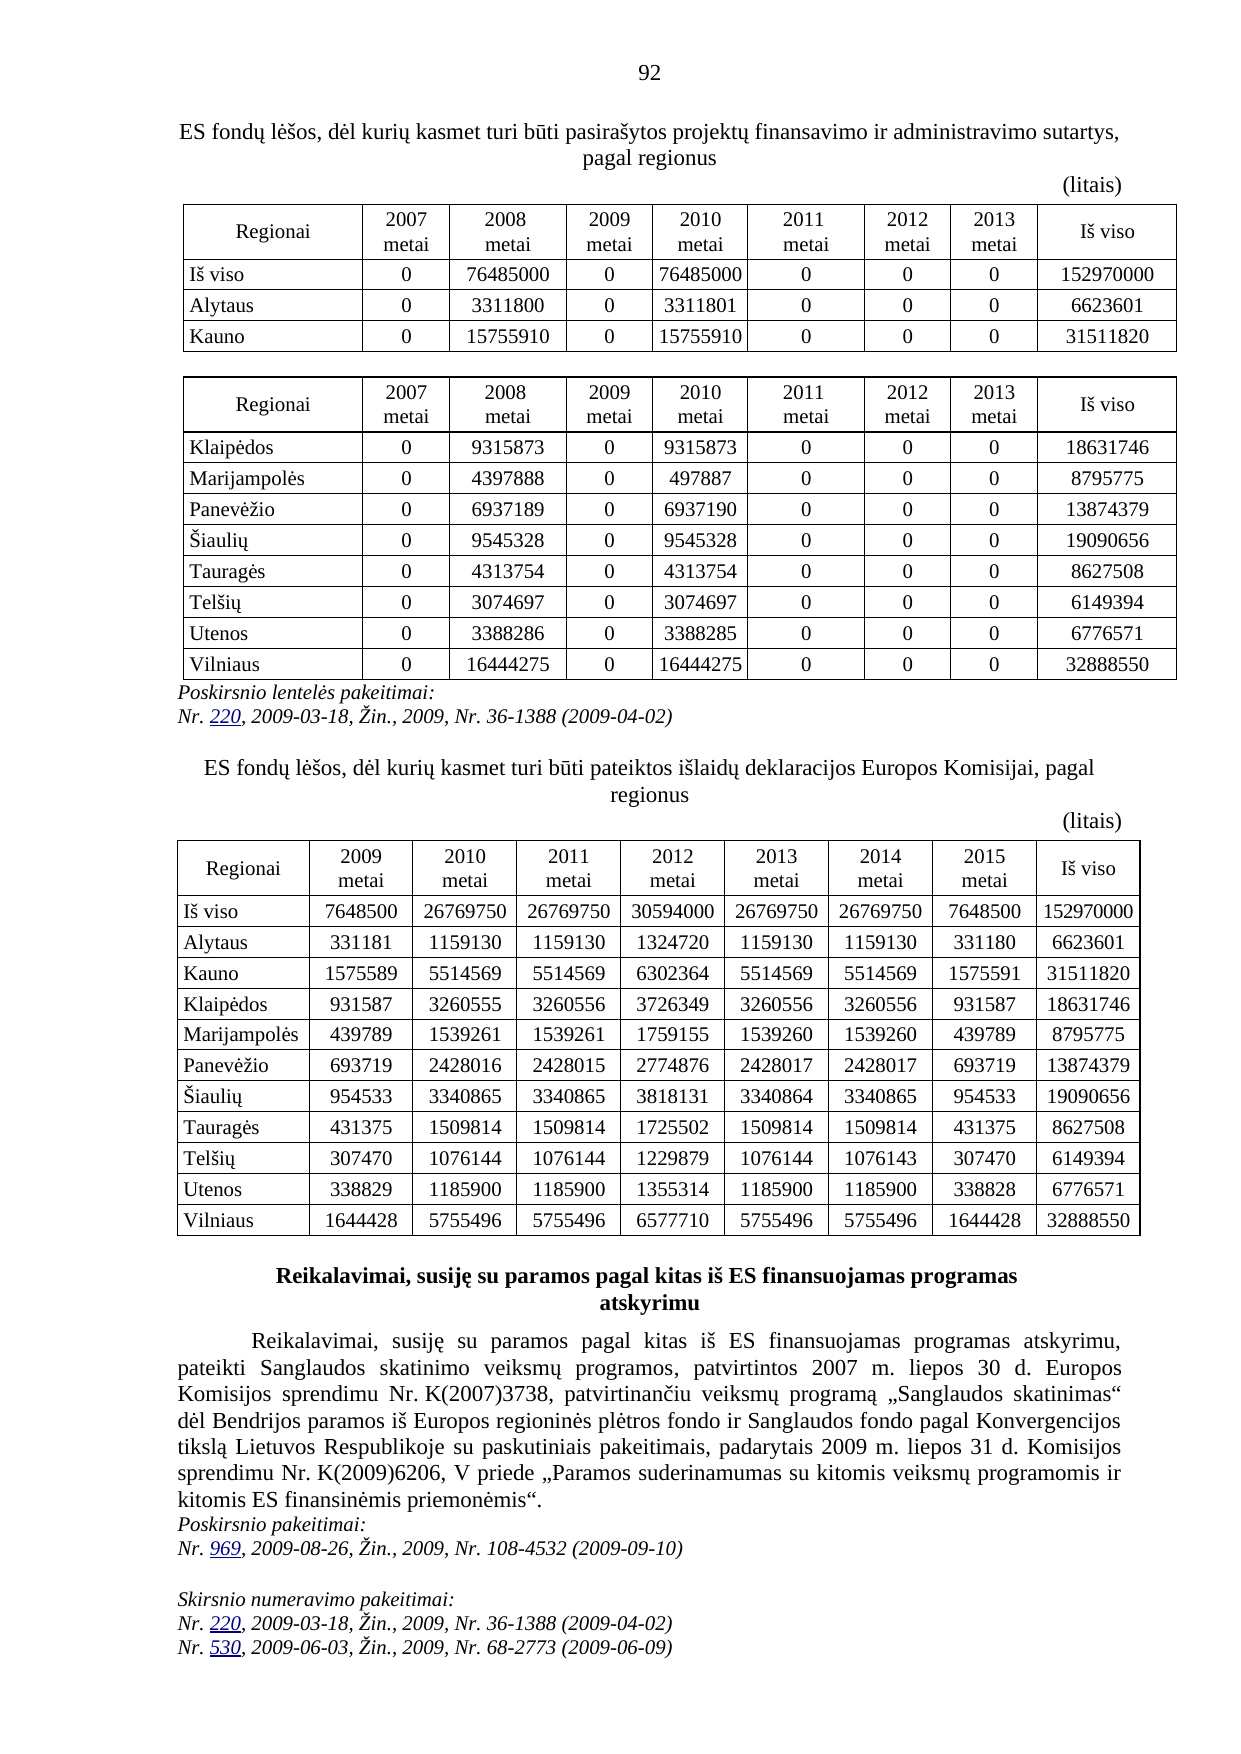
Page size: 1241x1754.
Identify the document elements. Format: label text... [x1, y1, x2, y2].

table_cell 8795775 [1038, 463, 1176, 493]
table_cell 1076143 [829, 1143, 932, 1173]
table_cell 1759155 [621, 1020, 724, 1049]
table_cell 3074697 [450, 587, 566, 617]
text Nr. 220, 2009-03-18, Žin., 2009, Nr. 36-1388 (2009-04-02) [177, 704, 1122, 728]
table_cell 0 [951, 494, 1037, 524]
table_cell 16444275 [450, 649, 566, 679]
table_cell Utenos [184, 618, 362, 648]
table_header 2009 metai [567, 205, 652, 258]
table_cell 0 [748, 321, 864, 351]
table_cell 15755910 [450, 321, 566, 351]
table_cell 5514569 [725, 958, 828, 987]
table_cell 6149394 [1038, 587, 1176, 617]
table_cell 0 [865, 321, 950, 351]
text Nr. 530, 2009-06-03, Žin., 2009, Nr. 68-2773 (2009-06-09) [177, 1635, 1122, 1659]
table_cell 0 [951, 463, 1037, 493]
table_cell 1324720 [621, 927, 724, 957]
table_cell 1509814 [413, 1112, 516, 1142]
table_cell 32888550 [1038, 649, 1176, 679]
table_cell 6937190 [653, 494, 747, 524]
table_cell 1539261 [413, 1020, 516, 1049]
table_cell 15755910 [653, 321, 747, 351]
table_cell Tauragės [178, 1112, 309, 1142]
table_cell 0 [363, 494, 449, 524]
table_cell Šiaulių [184, 525, 362, 555]
table_cell 497887 [653, 463, 747, 493]
table_cell 0 [865, 494, 950, 524]
table_cell 3340865 [413, 1081, 516, 1111]
table_header 2008 metai [450, 378, 566, 431]
table_cell 439789 [933, 1020, 1036, 1049]
table_cell 0 [951, 260, 1037, 289]
table_cell 431375 [933, 1112, 1036, 1142]
table_cell 1185900 [829, 1174, 932, 1204]
text Reikalavimai, susiję su paramos pagal kitas iš ES finansuojamas programas atskyrimu [177, 1262, 1122, 1315]
table_cell 0 [363, 649, 449, 679]
table_cell 26769750 [725, 896, 828, 926]
table_cell 6623601 [1038, 290, 1176, 320]
table_cell 76485000 [450, 260, 566, 289]
table_cell 0 [748, 556, 864, 586]
text Nr. 220, 2009-03-18, Žin., 2009, Nr. 36-1388 (2009-04-02) [177, 1611, 1122, 1635]
text ES fondų lėšos, dėl kurių kasmet turi būti pateiktos išlaidų deklaracijos Europos Komisijai, pagal regionus [177, 754, 1122, 807]
table_cell 0 [567, 463, 652, 493]
text Poskirsnio lentelės pakeitimai: [177, 680, 1122, 704]
table_cell 3340864 [725, 1081, 828, 1111]
table_header 2014 metai [829, 841, 932, 895]
table_cell 0 [363, 463, 449, 493]
table_cell 0 [865, 618, 950, 648]
table_cell 0 [865, 556, 950, 586]
table_cell 307470 [310, 1143, 412, 1173]
table_cell 0 [865, 587, 950, 617]
table_cell 0 [951, 321, 1037, 351]
table_cell 0 [951, 433, 1037, 462]
table_header Regionai [178, 841, 309, 895]
table_cell 18631746 [1038, 433, 1176, 462]
table_cell 5755496 [725, 1205, 828, 1235]
table_cell 1539260 [829, 1020, 932, 1049]
table_cell 76485000 [653, 260, 747, 289]
table_cell 1185900 [517, 1174, 620, 1204]
table_header 2010 metai [653, 378, 747, 431]
table_header 2010 metai [413, 841, 516, 895]
table_cell 3260556 [725, 989, 828, 1018]
table_header 2012 metai [621, 841, 724, 895]
table_cell 19090656 [1038, 525, 1176, 555]
table_cell 5755496 [413, 1205, 516, 1235]
table_cell 0 [748, 260, 864, 289]
table_header 2013 metai [951, 205, 1037, 258]
table_cell 0 [951, 290, 1037, 320]
table_cell 6302364 [621, 958, 724, 987]
table_cell 0 [567, 525, 652, 555]
table_cell 2428017 [829, 1050, 932, 1080]
table_header 2009 metai [310, 841, 412, 895]
text (litais) [177, 807, 1122, 833]
table_cell 0 [748, 494, 864, 524]
table_cell 5755496 [517, 1205, 620, 1235]
table_cell 26769750 [413, 896, 516, 926]
table_cell Utenos [178, 1174, 309, 1204]
text Reikalavimai, susiję su paramos pagal kitas iš ES finansuojamas programas atskyrimu, pateikti Sanglaudos skatinimo veiksmų programos, patvirtintos 2007 m. liepos 30 d. Europos Komisijos sprendimu Nr. K(2007)3738, patvirtinančiu veiksmų programą „Sanglaudos skatinimas“ dėl Bendrijos paramos iš Europos regioninės plėtros fondo ir Sanglaudos fondo pagal Konvergencijos tikslą Lietuvos Respublikoje su paskutiniais pakeitimais, padarytais 2009 m. liepos 31 d. Komisijos sprendimu Nr. K(2009)6206, V priede „Paramos suderinamumas su kitomis veiksmų programomis ir kitomis ES finansinėmis priemonėmis“. [177, 1328, 1122, 1512]
table_cell 1644428 [310, 1205, 412, 1235]
table_cell 0 [748, 290, 864, 320]
table_cell Marijampolės [178, 1020, 309, 1049]
table_header 2007 metai [363, 378, 449, 431]
table_header Iš viso [1038, 205, 1176, 258]
table_cell 13874379 [1038, 494, 1176, 524]
table_header 2013 metai [725, 841, 828, 895]
table_cell 8627508 [1038, 556, 1176, 586]
table_cell 1539261 [517, 1020, 620, 1049]
table_cell 1575589 [310, 958, 412, 987]
table_cell 954533 [933, 1081, 1036, 1111]
table_cell Alytaus [178, 927, 309, 957]
table_cell Vilniaus [178, 1205, 309, 1235]
table_cell 5514569 [413, 958, 516, 987]
table_cell 0 [865, 433, 950, 462]
table_cell 0 [748, 463, 864, 493]
table_cell 1539260 [725, 1020, 828, 1049]
table_cell 0 [363, 556, 449, 586]
table_cell 152970000 [1037, 896, 1139, 926]
table_cell 7648500 [933, 896, 1036, 926]
table_cell 3311801 [653, 290, 747, 320]
table_cell 0 [567, 494, 652, 524]
table_cell 1644428 [933, 1205, 1036, 1235]
table_cell 2428015 [517, 1050, 620, 1080]
table_header 2013 metai [951, 378, 1037, 431]
table_cell 0 [865, 525, 950, 555]
table_header 2011 metai [748, 205, 864, 258]
table_cell 32888550 [1037, 1205, 1139, 1235]
table_cell 6623601 [1037, 927, 1139, 957]
table_cell 931587 [310, 989, 412, 1018]
table_header 2012 metai [865, 378, 950, 431]
table_cell Panevėžio [178, 1050, 309, 1080]
table_cell 0 [567, 433, 652, 462]
table_cell 9545328 [450, 525, 566, 555]
table_header 2007 metai [363, 205, 449, 258]
table_cell Tauragės [184, 556, 362, 586]
table_cell 3260555 [413, 989, 516, 1018]
table_cell 0 [363, 321, 449, 351]
table_cell 3726349 [621, 989, 724, 1018]
table_cell 4313754 [450, 556, 566, 586]
table_cell 0 [865, 260, 950, 289]
table_cell 0 [567, 587, 652, 617]
text Skirsnio numeravimo pakeitimai: [177, 1587, 1122, 1611]
table_cell 8627508 [1037, 1112, 1139, 1142]
table_cell 13874379 [1037, 1050, 1139, 1080]
table_cell 1076144 [517, 1143, 620, 1173]
table_cell 3340865 [517, 1081, 620, 1111]
table_header Regionai [184, 205, 362, 258]
table_cell 1229879 [621, 1143, 724, 1173]
table_cell 931587 [933, 989, 1036, 1018]
table_cell 5755496 [829, 1205, 932, 1235]
table_cell 338828 [933, 1174, 1036, 1204]
table_cell 30594000 [621, 896, 724, 926]
table_cell 3388285 [653, 618, 747, 648]
table_cell 439789 [310, 1020, 412, 1049]
table_cell 2774876 [621, 1050, 724, 1080]
table_header 2008 metai [450, 205, 566, 258]
table_cell 7648500 [310, 896, 412, 926]
table_cell Vilniaus [184, 649, 362, 679]
text (litais) [177, 171, 1122, 197]
table_cell 3260556 [829, 989, 932, 1018]
table_cell 3074697 [653, 587, 747, 617]
table_cell 0 [865, 463, 950, 493]
table_cell 0 [748, 525, 864, 555]
table_header Iš viso [1038, 378, 1176, 431]
table_header 2011 metai [748, 378, 864, 431]
table_cell 4397888 [450, 463, 566, 493]
table_cell 6577710 [621, 1205, 724, 1235]
table_cell 2428017 [725, 1050, 828, 1080]
table_cell Telšių [178, 1143, 309, 1173]
table_cell 0 [567, 649, 652, 679]
table_header 2009 metai [567, 378, 652, 431]
table_cell 0 [567, 556, 652, 586]
table_cell 0 [363, 433, 449, 462]
table_cell Marijampolės [184, 463, 362, 493]
table_cell 331181 [310, 927, 412, 957]
table_cell 1509814 [829, 1112, 932, 1142]
table_cell 1509814 [517, 1112, 620, 1142]
table_cell 6937189 [450, 494, 566, 524]
table_cell Telšių [184, 587, 362, 617]
table_cell 18631746 [1037, 989, 1139, 1018]
table_cell 3311800 [450, 290, 566, 320]
table_cell 8795775 [1037, 1020, 1139, 1049]
table_cell 307470 [933, 1143, 1036, 1173]
table_cell Alytaus [184, 290, 362, 320]
table_header 2011 metai [517, 841, 620, 895]
table_cell 5514569 [829, 958, 932, 987]
table_cell Iš viso [178, 896, 309, 926]
text ES fondų lėšos, dėl kurių kasmet turi būti pasirašytos projektų finansavimo ir administravimo sutartys, pagal regionus [177, 118, 1122, 171]
text Nr. 969, 2009-08-26, Žin., 2009, Nr. 108-4532 (2009-09-10) [177, 1536, 1122, 1560]
table_cell 2428016 [413, 1050, 516, 1080]
table_header 2012 metai [865, 205, 950, 258]
table_cell 0 [951, 556, 1037, 586]
table_cell 0 [363, 587, 449, 617]
table_cell 431375 [310, 1112, 412, 1142]
table_cell 31511820 [1038, 321, 1176, 351]
table_cell Kauno [178, 958, 309, 987]
table_cell 0 [567, 290, 652, 320]
table_cell 0 [363, 260, 449, 289]
table_cell 1575591 [933, 958, 1036, 987]
table_cell Klaipėdos [178, 989, 309, 1018]
table_cell 16444275 [653, 649, 747, 679]
table_cell 1509814 [725, 1112, 828, 1142]
table_header Iš viso [1037, 841, 1139, 895]
table_cell 0 [951, 525, 1037, 555]
table_header 2015 metai [933, 841, 1036, 895]
table_cell Šiaulių [178, 1081, 309, 1111]
table_cell 9545328 [653, 525, 747, 555]
table_cell Panevėžio [184, 494, 362, 524]
table_cell 9315873 [653, 433, 747, 462]
table_cell 6776571 [1038, 618, 1176, 648]
table_cell 152970000 [1038, 260, 1176, 289]
table_cell 1076144 [413, 1143, 516, 1173]
table_cell 4313754 [653, 556, 747, 586]
table_cell 19090656 [1037, 1081, 1139, 1111]
table_cell 954533 [310, 1081, 412, 1111]
table_cell 0 [748, 587, 864, 617]
table_header 2010 metai [653, 205, 747, 258]
table_cell 0 [363, 618, 449, 648]
text Poskirsnio pakeitimai: [177, 1512, 1122, 1536]
table_cell 9315873 [450, 433, 566, 462]
table_cell 1185900 [725, 1174, 828, 1204]
table_cell 0 [567, 321, 652, 351]
table_cell 31511820 [1037, 958, 1139, 987]
table_cell 1159130 [725, 927, 828, 957]
table_cell Kauno [184, 321, 362, 351]
table_cell 0 [951, 587, 1037, 617]
table_cell 0 [567, 618, 652, 648]
table_cell 0 [748, 433, 864, 462]
table_cell 1725502 [621, 1112, 724, 1142]
table_cell 0 [865, 290, 950, 320]
table_cell 1159130 [517, 927, 620, 957]
table_cell 0 [748, 618, 864, 648]
table_cell 6149394 [1037, 1143, 1139, 1173]
table_cell 26769750 [517, 896, 620, 926]
table_cell 6776571 [1037, 1174, 1139, 1204]
table_cell 1185900 [413, 1174, 516, 1204]
table_cell Klaipėdos [184, 433, 362, 462]
table_cell 3388286 [450, 618, 566, 648]
table_cell 1355314 [621, 1174, 724, 1204]
table_cell 0 [951, 618, 1037, 648]
table_cell 0 [865, 649, 950, 679]
table_header Regionai [184, 378, 362, 431]
table_cell 0 [951, 649, 1037, 679]
table_cell 693719 [310, 1050, 412, 1080]
table_cell 26769750 [829, 896, 932, 926]
table_cell 0 [363, 290, 449, 320]
table_cell 1159130 [413, 927, 516, 957]
table_cell 1076144 [725, 1143, 828, 1173]
table_cell 693719 [933, 1050, 1036, 1080]
table_cell 5514569 [517, 958, 620, 987]
table_cell 3340865 [829, 1081, 932, 1111]
table_cell 0 [567, 260, 652, 289]
table_cell 338829 [310, 1174, 412, 1204]
table_cell 3260556 [517, 989, 620, 1018]
table_cell 3818131 [621, 1081, 724, 1111]
table_cell 1159130 [829, 927, 932, 957]
table_cell 0 [363, 525, 449, 555]
table_cell 0 [748, 649, 864, 679]
table_cell 331180 [933, 927, 1036, 957]
table_cell Iš viso [184, 260, 362, 289]
